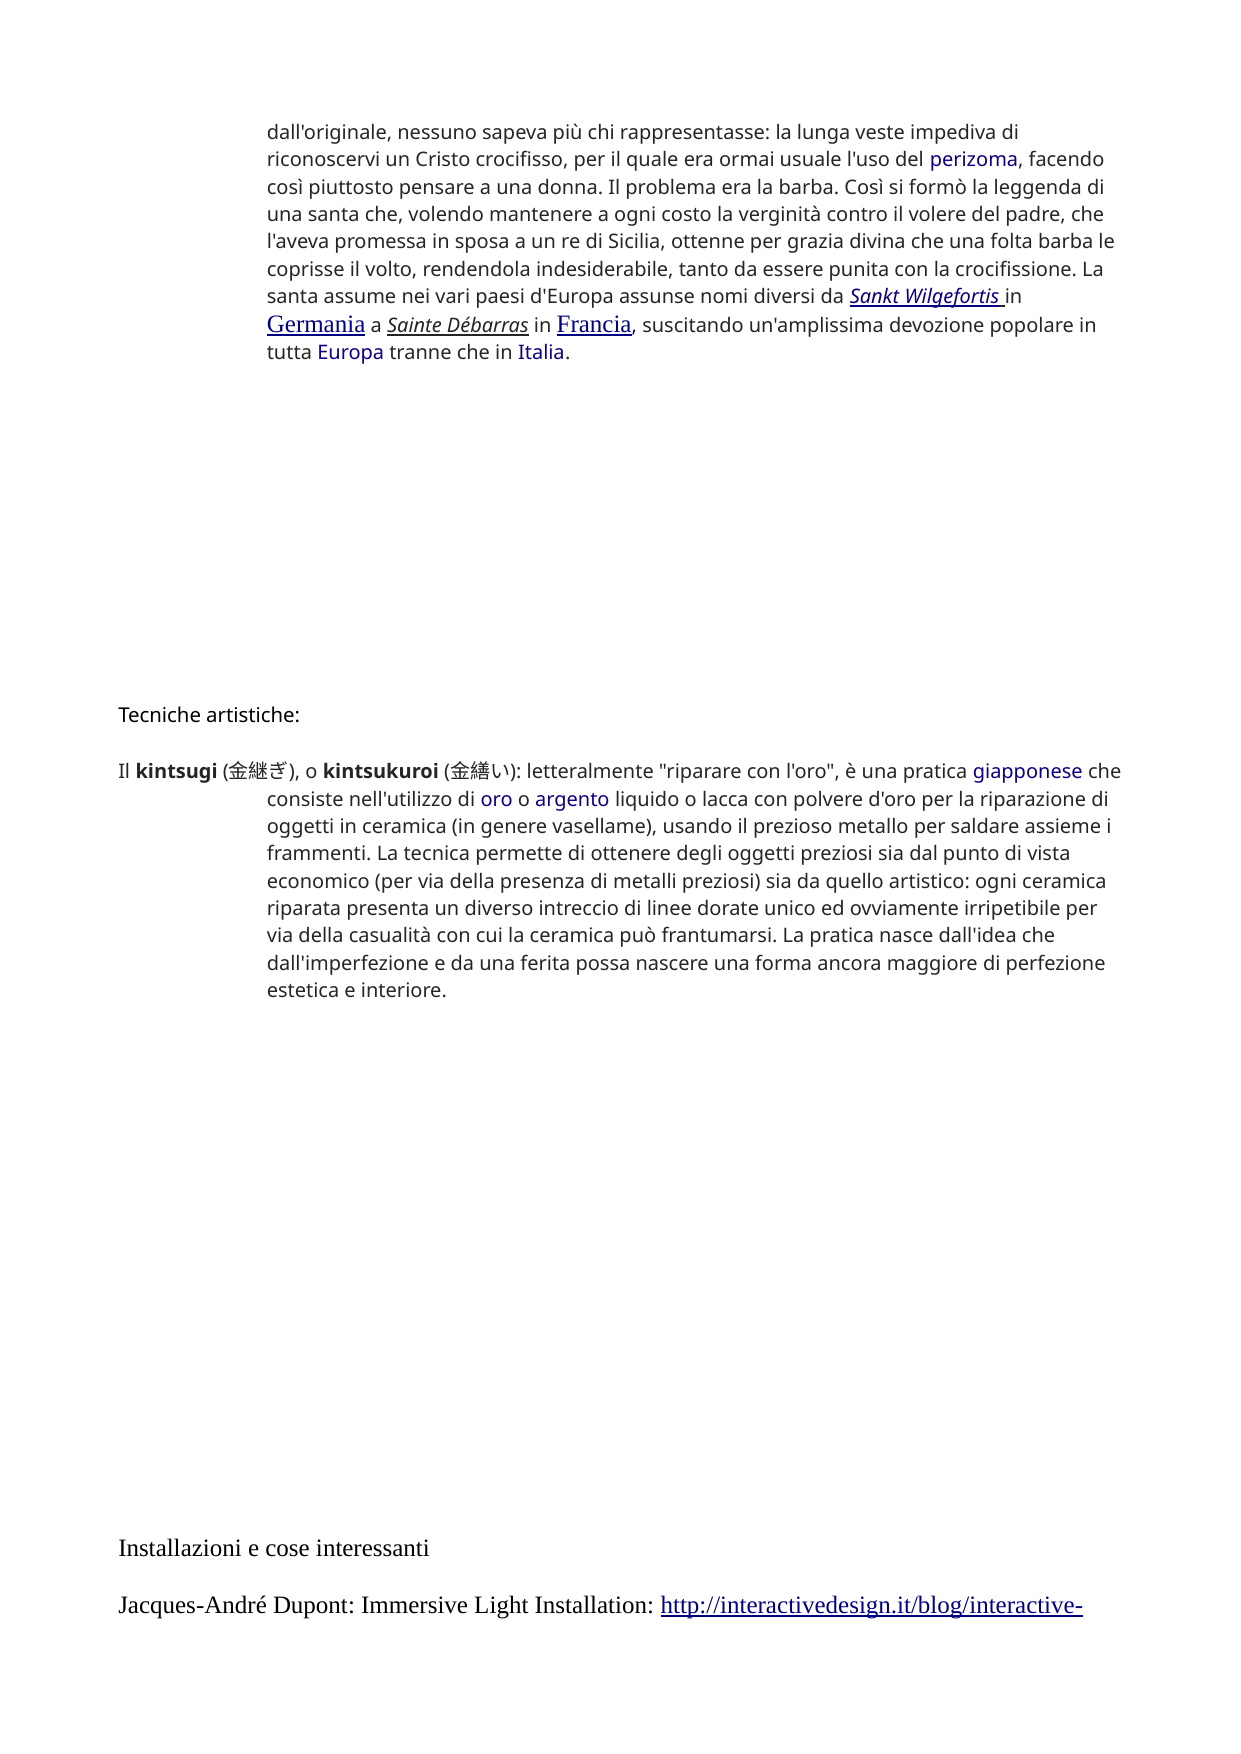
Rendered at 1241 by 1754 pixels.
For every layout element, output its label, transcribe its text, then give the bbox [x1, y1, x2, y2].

text Tecniche artistiche: [118, 700, 1122, 728]
text Jacques-André Dupont: Immersive Light Installation: http://interactivedesign.it/blog/interactive- [118, 1590, 1122, 1619]
text Installazioni e cose interessanti [118, 1533, 1122, 1562]
text Il kintsugi (金継ぎ), o kintsukuroi (金繕い): letteralmente "riparare con l'oro", è una pratica giapponese che consiste nell'utilizzo di oro o argento liquido o lacca con polvere d'oro per la riparazione di oggetti in ceramica (in genere vasellame), usando il prezioso metallo per saldare assieme i frammenti. La tecnica permette di ottenere degli oggetti preziosi sia dal punto di vista economico (per via della presenza di metalli preziosi) sia da quello artistico: ogni ceramica riparata presenta un diverso intreccio di linee dorate unico ed ovviamente irripetibile per via della casualità con cui la ceramica può frantumarsi. La pratica nasce dall'idea che dall'imperfezione e da una ferita possa nascere una forma ancora maggiore di perfezione estetica e interiore. [118, 756, 1122, 1003]
text dall'originale, nessuno sapeva più chi rappresentasse: la lunga veste impediva di riconoscervi un Cristo crocifisso, per il quale era ormai usuale l'uso del perizoma, facendo così piuttosto pensare a una donna. Il problema era la barba. Così si formò la leggenda di una santa che, volendo mantenere a ogni costo la verginità contro il volere del padre, che l'aveva promessa in sposa a un re di Sicilia, ottenne per grazia divina che una folta barba le coprisse il volto, rendendola indesiderabile, tanto da essere punita con la crocifissione. La santa assume nei vari paesi d'Europa assunse nomi diversi da Sankt Wilgefortis in Germania a Sainte Débarras in Francia, suscitando un'amplissima devozione popolare in tutta Europa tranne che in Italia. [118, 118, 1122, 366]
